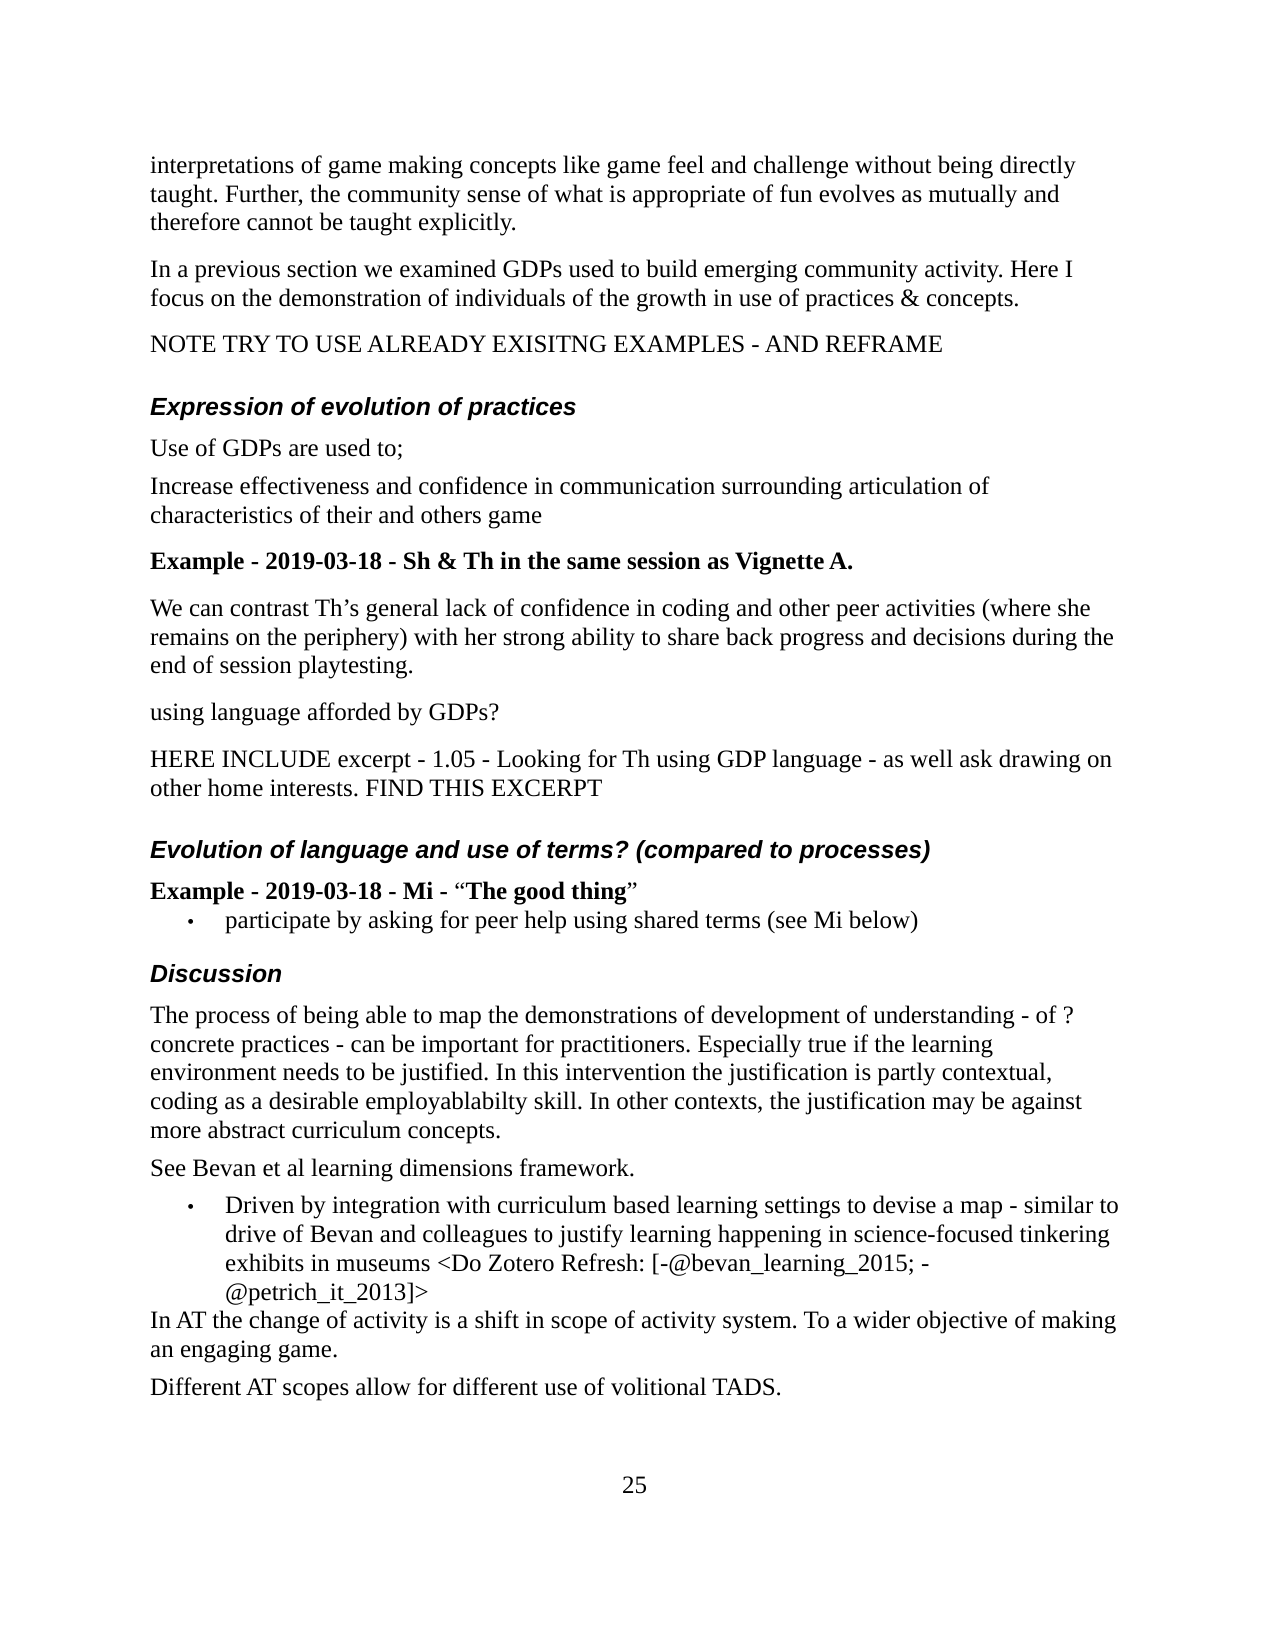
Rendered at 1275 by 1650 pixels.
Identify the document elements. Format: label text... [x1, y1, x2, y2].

text Example - 2019-03-18 - Sh & Th in the same session as Vignette A. [150, 546, 1125, 575]
subtitle Expression of evolution of practices [150, 392, 1125, 421]
text Example - 2019-03-18 - Mi - “The good thing” [150, 876, 1125, 905]
subtitle Discussion [150, 959, 1125, 987]
text using language afforded by GDPs? [150, 697, 1125, 726]
text The process of being able to map the demonstrations of development of understanding - of ? concrete practices - can be important for practitioners. Especially true if the learning environment needs to be justified. In this intervention the justification is partly contextual, coding as a desirable employablabilty skill. In other contexts, the justification may be against more abstract curriculum concepts. [150, 1000, 1125, 1144]
list Driven by integration with curriculum based learning settings to devise a map - similar to drive of Bevan and colleagues to justify learning happening in science-focused tinkering exhibits in museums <Do Zotero Refresh: [-@bevan_learning_2015; -@petrich_it_2013]> [187, 1190, 1125, 1305]
text In a previous section we examined GDPs used to build emerging community activity. Here I focus on the demonstration of individuals of the growth in use of practices & concepts. [150, 254, 1125, 312]
text We can contrast Th’s general lack of confidence in coding and other peer activities (where she remains on the periphery) with her strong ability to share back progress and decisions during the end of session playtesting. [150, 593, 1125, 679]
text Use of GDPs are used to; [150, 433, 1125, 462]
text In AT the change of activity is a shift in scope of activity system. To a wider objective of making an engaging game. [150, 1305, 1125, 1363]
subtitle Evolution of language and use of terms? (compared to processes) [150, 835, 1125, 864]
text See Bevan et al learning dimensions framework. [150, 1153, 1125, 1181]
text NOTE TRY TO USE ALREADY EXISITNG EXAMPLES - AND REFRAME [150, 329, 1125, 358]
text HERE INCLUDE excerpt - 1.05 - Looking for Th using GDP language - as well ask drawing on other home interests. FIND THIS EXCERPT [150, 744, 1125, 801]
text Increase effectiveness and confidence in communication surrounding articulation of characteristics of their and others game [150, 471, 1125, 528]
list participate by asking for peer help using shared terms (see Mi below) [187, 905, 1125, 934]
text Different AT scopes allow for different use of volitional TADS. [150, 1372, 1125, 1401]
text interpretations of game making concepts like game feel and challenge without being directly taught. Further, the community sense of what is appropriate of fun evolves as mutually and therefore cannot be taught explicitly. [150, 150, 1125, 236]
